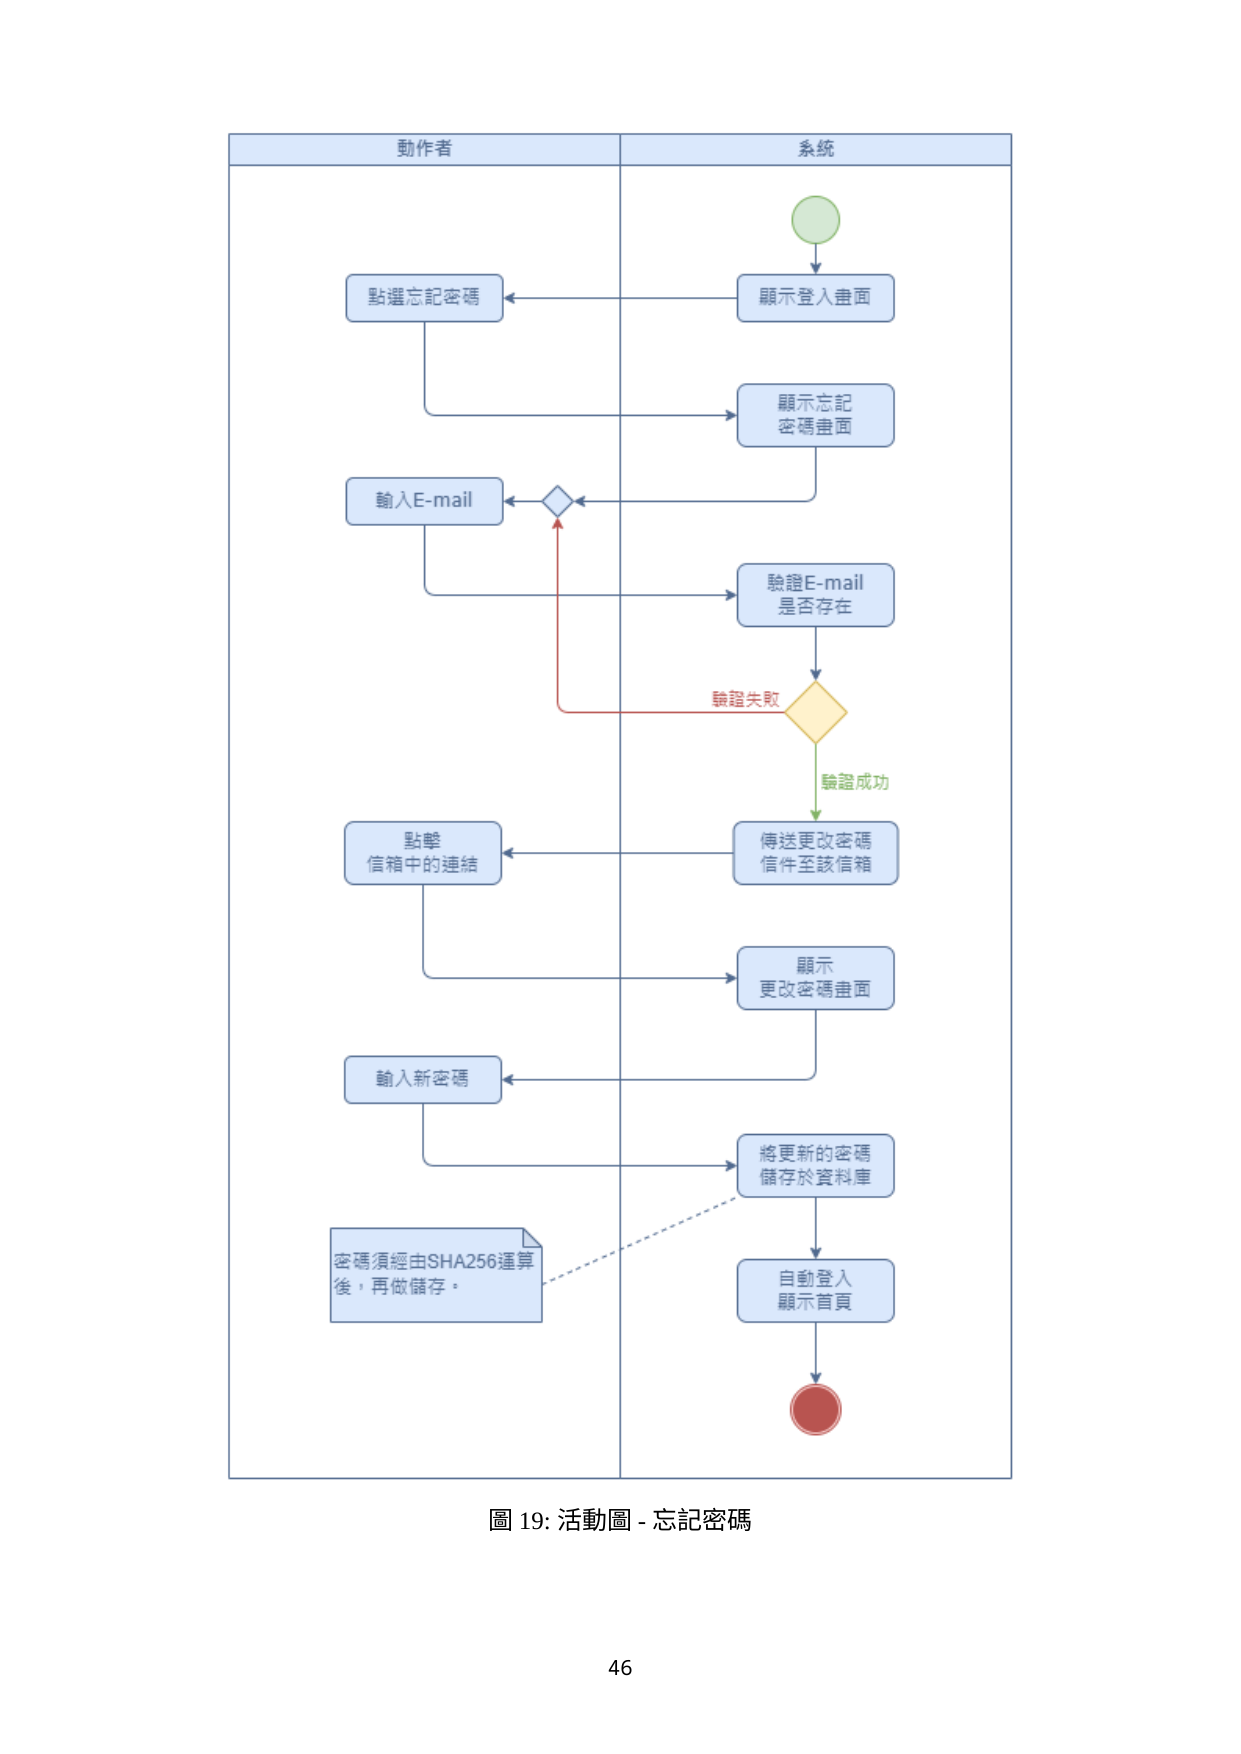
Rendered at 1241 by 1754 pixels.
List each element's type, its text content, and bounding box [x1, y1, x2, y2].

picture [216, 121, 1024, 1492]
text 圖 19: 活動圖 - 忘記密碼 [216, 1492, 1024, 1537]
